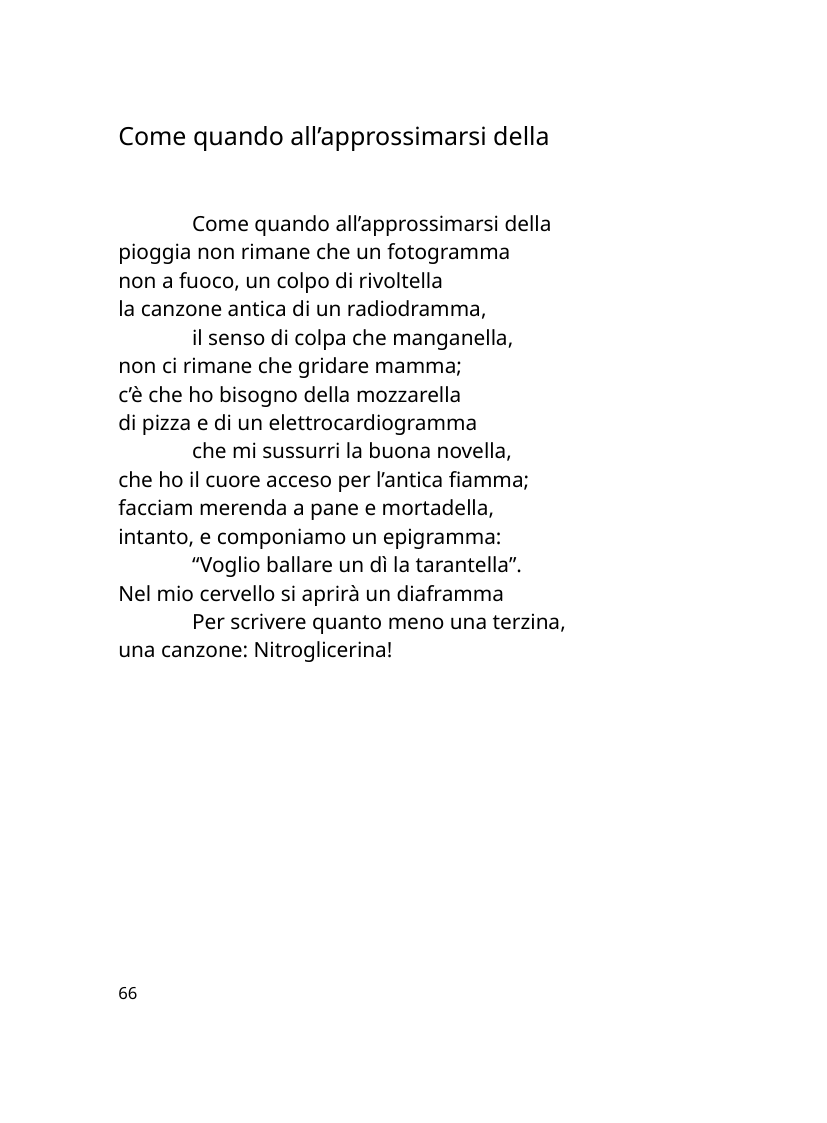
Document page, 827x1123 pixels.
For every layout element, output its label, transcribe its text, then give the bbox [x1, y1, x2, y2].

text Per scrivere quanto meno una terzina, [118, 607, 709, 636]
text una canzone: Nitroglicerina! [118, 636, 709, 664]
text Nel mio cervello si aprirà un diaframma [118, 579, 709, 607]
subtitle Come quando all’approssimarsi della [118, 118, 709, 152]
text “Voglio ballare un dì la tarantella”. [118, 550, 709, 579]
text il senso di colpa che manganella, [118, 323, 709, 351]
text che mi sussurri la buona novella, [118, 437, 709, 465]
text che ho il cuore acceso per l’antica fiamma; [118, 465, 709, 493]
text pioggia non rimane che un fotogramma [118, 237, 709, 266]
text c’è che ho bisogno della mozzarella [118, 380, 709, 408]
text non a fuoco, un colpo di rivoltella [118, 266, 709, 294]
text intanto, e componiamo un epigramma: [118, 522, 709, 550]
text Come quando all’approssimarsi della [118, 209, 709, 237]
text la canzone antica di un radiodramma, [118, 294, 709, 323]
text non ci rimane che gridare mamma; [118, 351, 709, 380]
text facciam merenda a pane e mortadella, [118, 493, 709, 522]
text di pizza e di un elettrocardiogramma [118, 408, 709, 437]
